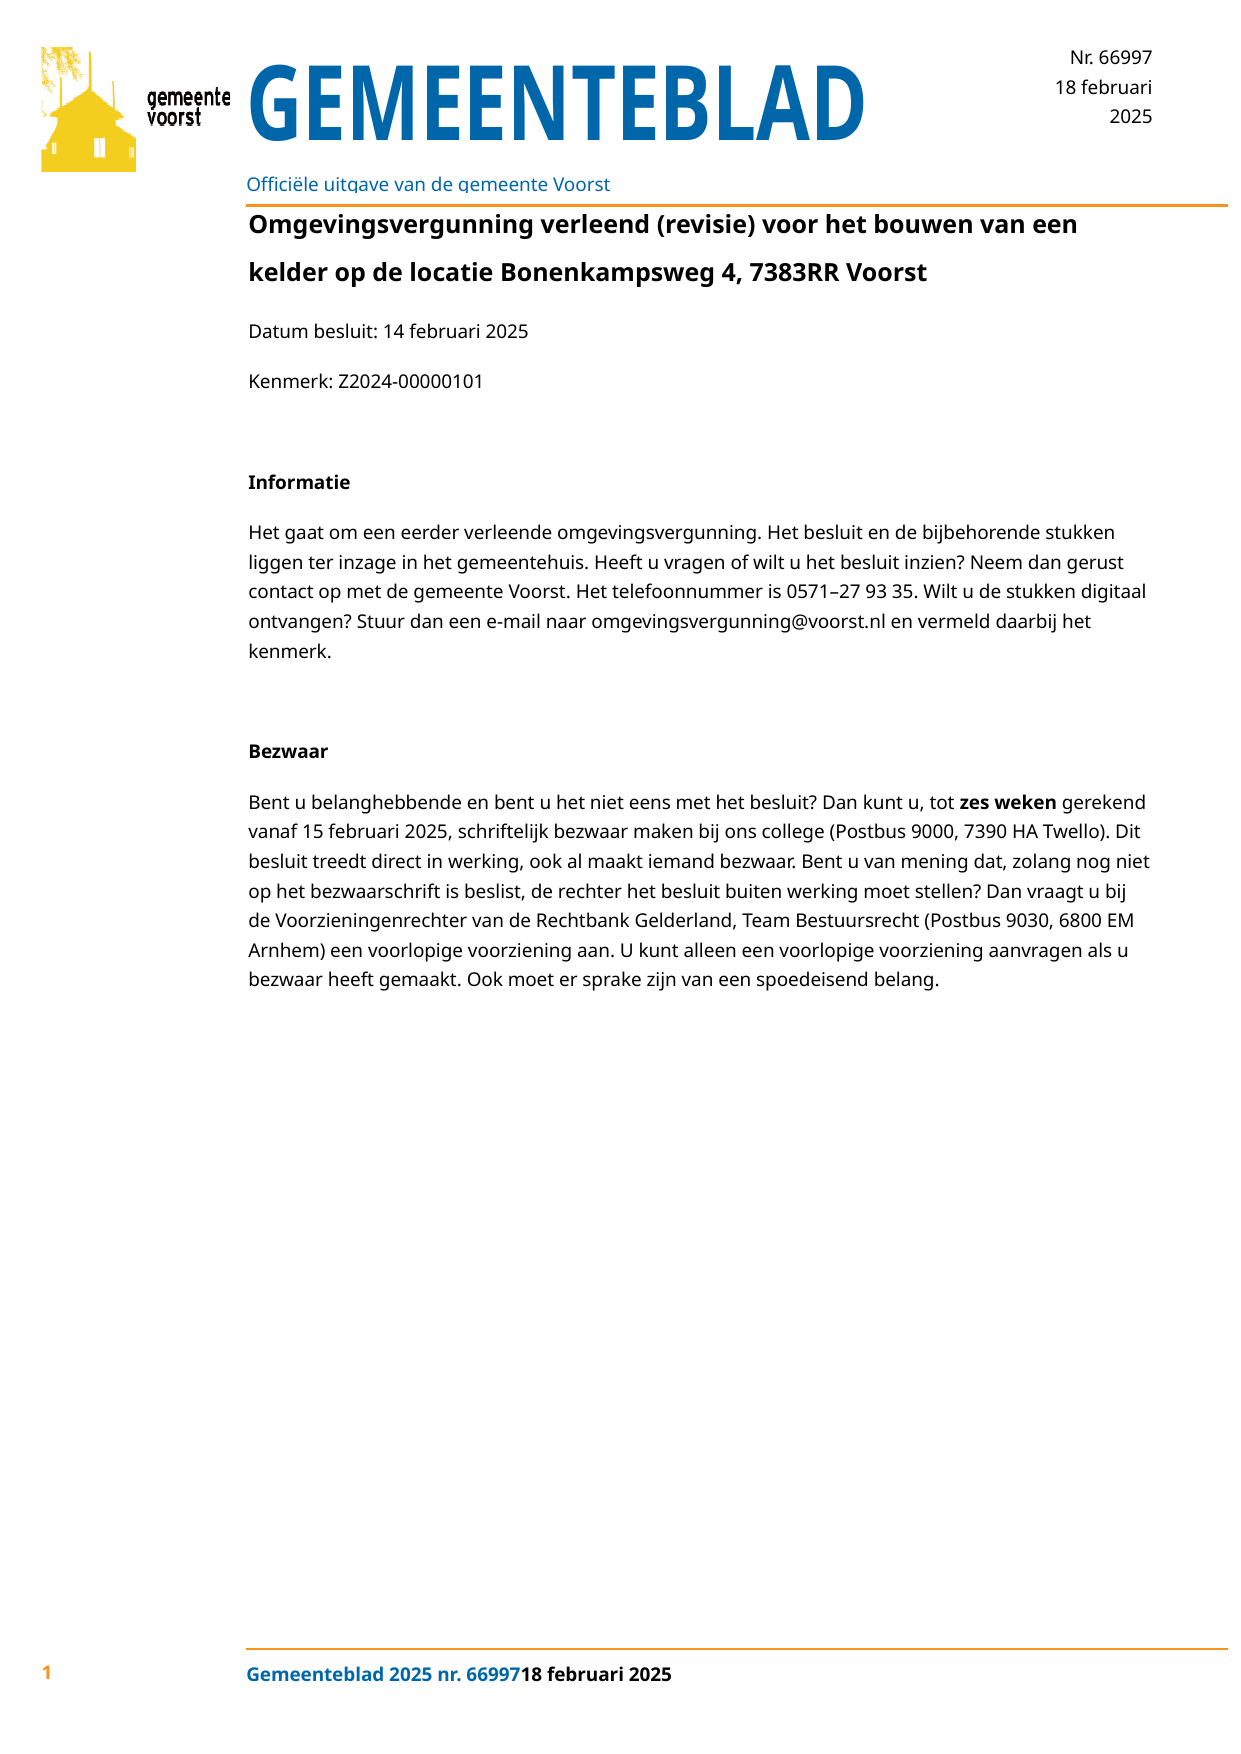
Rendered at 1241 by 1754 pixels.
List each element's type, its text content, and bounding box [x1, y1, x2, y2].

text Datum besluit: 14 februari 2025 [248, 318, 1152, 344]
text Het gaat om een eerder verleende omgevingsvergunning. Het besluit en de bijbehorende stukken liggen ter inzage in het gemeentehuis. Heeft u vragen of wilt u het besluit inzien? Neem dan gerust contact op met de gemeente Voorst. Het telefoonnummer is 0571–27 93 35. Wilt u de stukken digitaal ontvangen? Stuur dan een e-mail naar omgevingsvergunning@voorst.nl en vermeld daarbij het kenmerk. [248, 519, 1152, 664]
text Bent u belanghebbende en bent u het niet eens met het besluit? Dan kunt u, tot zes weken gerekend vanaf 15 februari 2025, schriftelijk bezwaar maken bij ons college (Postbus 9000, 7390 HA Twello). Dit besluit treedt direct in werking, ook al maakt iemand bezwaar. Bent u van mening dat, zolang nog niet op het bezwaarschrift is beslist, de rechter het besluit buiten werking moet stellen? Dan vraagt u bij de Voorzieningenrechter van de Rechtbank Gelderland, Team Bestuursrecht (Postbus 9030, 6800 EM Arnhem) een voorlopige voorziening aan. U kunt alleen een voorlopige voorziening aanvragen als u bezwaar heeft gemaakt. Ook moet er sprake zijn van een spoedeisend belang. [248, 789, 1152, 992]
text Informatie [248, 469, 1152, 495]
picture [41, 47, 231, 172]
text Bezwaar [248, 739, 1152, 764]
text Kenmerk: Z2024-00000101 [248, 368, 1152, 394]
text Omgevingsvergunning verleend (revisie) voor het bouwen van een kelder op de locatie Bonenkampsweg 4, 7383RR Voorst [248, 207, 1152, 288]
